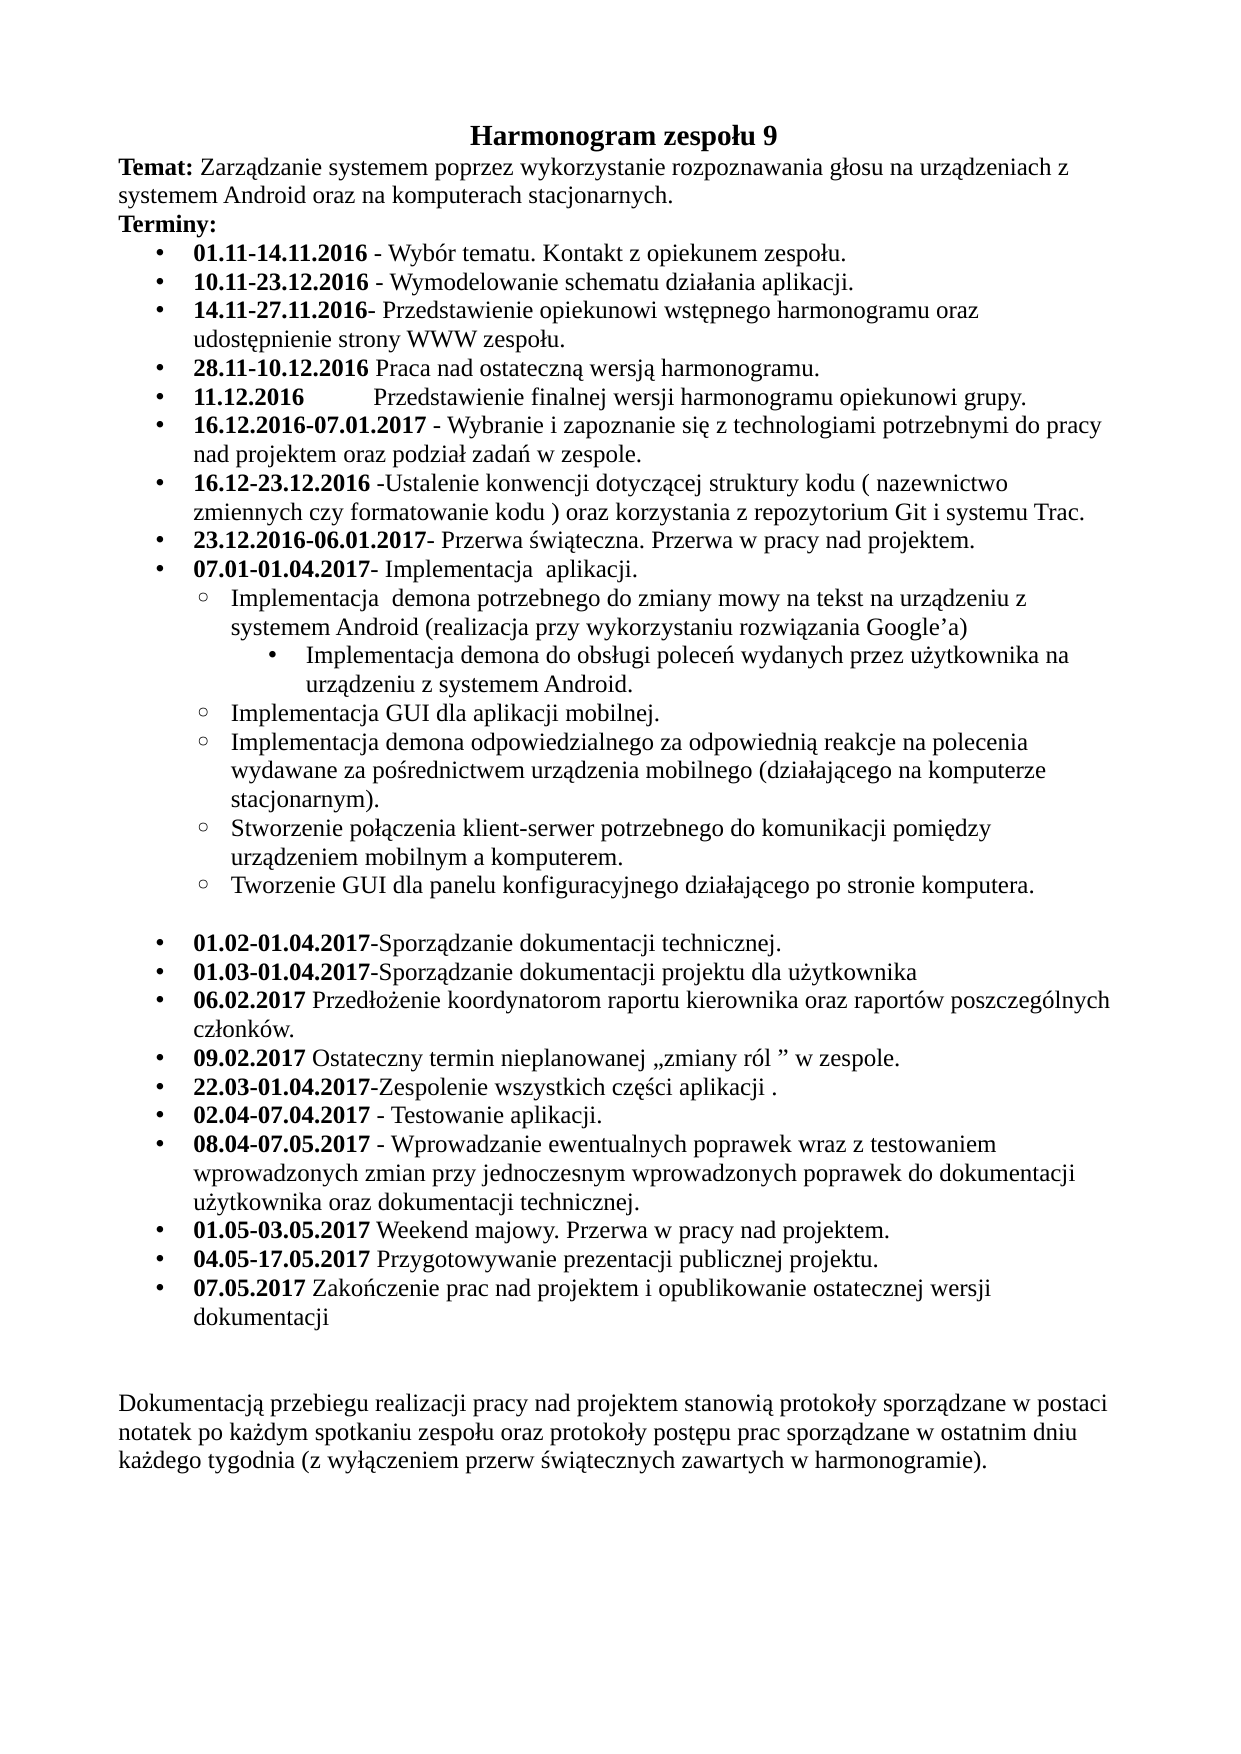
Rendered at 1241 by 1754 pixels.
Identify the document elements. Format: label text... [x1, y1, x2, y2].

list 23.12.2016-06.01.2017- Przerwa świąteczna. Przerwa w pracy nad projektem. [156, 525, 1122, 554]
list 16.12-23.12.2016 -Ustalenie konwencji dotyczącej struktury kodu ( nazewnictwo zmiennych czy formatowanie kodu ) oraz korzystania z repozytorium Git i systemu Trac. [156, 468, 1122, 525]
list 07.01-01.04.2017- Implementacja aplikacji. [156, 554, 1122, 583]
list 08.04-07.05.2017 - Wprowadzanie ewentualnych poprawek wraz z testowaniem wprowadzonych zmian przy jednoczesnym wprowadzonych poprawek do dokumentacji użytkownika oraz dokumentacji technicznej. [156, 1129, 1122, 1215]
list 04.05-17.05.2017 Przygotowywanie prezentacji publicznej projektu. [156, 1244, 1122, 1273]
list Implementacja demona odpowiedzialnego za odpowiednią reakcje na polecenia wydawane za pośrednictwem urządzenia mobilnego (działającego na komputerze stacjonarnym). [193, 727, 1122, 813]
list 07.05.2017 Zakończenie prac nad projektem i opublikowanie ostatecznej wersji dokumentacji [156, 1273, 1122, 1330]
text Temat: Zarządzanie systemem poprzez wykorzystanie rozpoznawania głosu na urządzeniach z systemem Android oraz na komputerach stacjonarnych. [118, 152, 1122, 209]
list 02.04-07.04.2017 - Testowanie aplikacji. [156, 1100, 1122, 1129]
list 14.11-27.11.2016- Przedstawienie opiekunowi wstępnego harmonogramu oraz udostępnienie strony WWW zespołu. [156, 295, 1122, 353]
text Harmonogram zespołu 9 [118, 118, 1122, 152]
list Implementacja demona do obsługi poleceń wydanych przez użytkownika na urządzeniu z systemem Android. [268, 640, 1122, 698]
list 01.05-03.05.2017 Weekend majowy. Przerwa w pracy nad projektem. [156, 1215, 1122, 1244]
list Stworzenie połączenia klient-serwer potrzebnego do komunikacji pomiędzy urządzeniem mobilnym a komputerem. [193, 813, 1122, 870]
list 09.02.2017 Ostateczny termin nieplanowanej „zmiany ról ” w zespole. [156, 1043, 1122, 1072]
text Dokumentacją przebiegu realizacji pracy nad projektem stanowią protokoły sporządzane w postaci notatek po każdym spotkaniu zespołu oraz protokoły postępu prac sporządzane w ostatnim dniu każdego tygodnia (z wyłączeniem przerw świątecznych zawartych w harmonogramie). [118, 1388, 1122, 1474]
list 22.03-01.04.2017-Zespolenie wszystkich części aplikacji . [156, 1072, 1122, 1100]
list 10.11-23.12.2016 - Wymodelowanie schematu działania aplikacji. [156, 267, 1122, 295]
list 01.11-14.11.2016 - Wybór tematu. Kontakt z opiekunem zespołu. [156, 238, 1122, 267]
list 11.12.2016 Przedstawienie finalnej wersji harmonogramu opiekunowi grupy. [156, 382, 1122, 410]
list 06.02.2017 Przedłożenie koordynatorom raportu kierownika oraz raportów poszczególnych członków. [156, 985, 1122, 1043]
list 01.02-01.04.2017-Sporządzanie dokumentacji technicznej. [156, 928, 1122, 957]
list Tworzenie GUI dla panelu konfiguracyjnego działającego po stronie komputera. [193, 870, 1122, 899]
list 16.12.2016-07.01.2017 - Wybranie i zapoznanie się z technologiami potrzebnymi do pracy nad projektem oraz podział zadań w zespole. [156, 410, 1122, 468]
list Implementacja GUI dla aplikacji mobilnej. [193, 698, 1122, 727]
text Terminy: [118, 209, 1122, 238]
list 28.11-10.12.2016 Praca nad ostateczną wersją harmonogramu. [156, 353, 1122, 382]
list Implementacja demona potrzebnego do zmiany mowy na tekst na urządzeniu z systemem Android (realizacja przy wykorzystaniu rozwiązania Google’a) [193, 583, 1122, 640]
list 01.03-01.04.2017-Sporządzanie dokumentacji projektu dla użytkownika [156, 957, 1122, 985]
